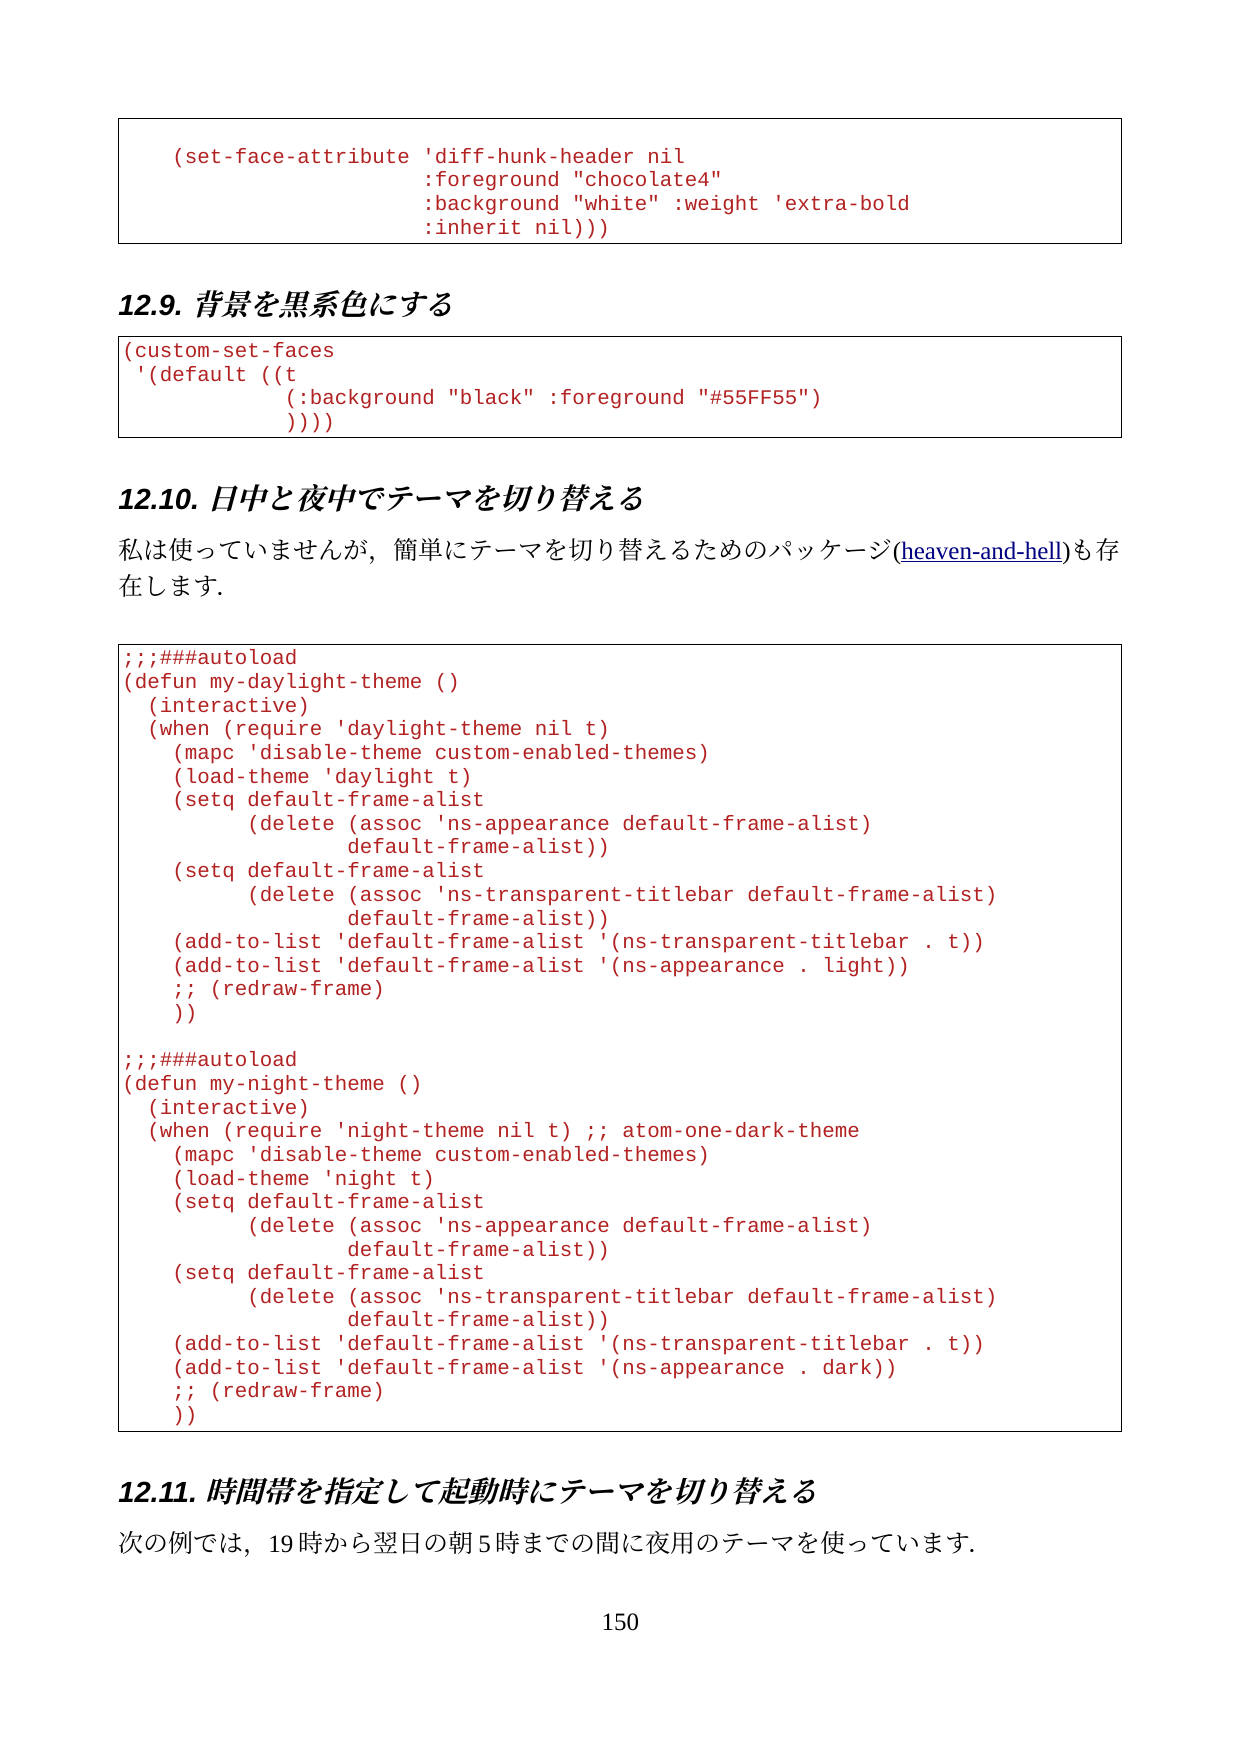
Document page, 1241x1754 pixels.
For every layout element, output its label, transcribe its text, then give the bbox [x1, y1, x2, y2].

text default-frame-alist)) [119, 903, 1121, 927]
text (add-to-list 'default-frame-alist '(ns-appearance . light)) [119, 951, 1121, 974]
text (defun my-night-theme () [119, 1069, 1121, 1093]
text (add-to-list 'default-frame-alist '(ns-transparent-titlebar . t)) [119, 1329, 1121, 1353]
text default-frame-alist)) [119, 1306, 1121, 1329]
text )) [119, 998, 1121, 1022]
text (mapc 'disable-theme custom-enabled-themes) [119, 1140, 1121, 1164]
text 私は使っていませんが，簡単にテーマを切り替えるためのパッケージ(heaven-and-hell)も存在します． [118, 530, 1122, 631]
text (setq default-frame-alist [119, 1258, 1121, 1282]
text (delete (assoc 'ns-transparent-titlebar default-frame-alist) [119, 880, 1121, 903]
text )))) [119, 407, 1121, 437]
text (load-theme 'night t) [119, 1164, 1121, 1187]
text (defun my-daylight-theme () [119, 667, 1121, 691]
text :background "white" :weight 'extra-bold [119, 189, 1121, 213]
subtitle 背景を黒系色にする [118, 282, 1122, 323]
text :inherit nil))) [119, 213, 1121, 243]
text (add-to-list 'default-frame-alist '(ns-appearance . dark)) [119, 1353, 1121, 1376]
text (custom-set-faces [119, 337, 1121, 360]
text (setq default-frame-alist [119, 785, 1121, 809]
text )) [119, 1400, 1121, 1431]
text (delete (assoc 'ns-appearance default-frame-alist) [119, 809, 1121, 833]
text (setq default-frame-alist [119, 856, 1121, 880]
text (interactive) [119, 691, 1121, 714]
text ;;;###autoload [119, 645, 1121, 667]
text (set-face-attribute 'diff-hunk-header nil [119, 142, 1121, 165]
text (delete (assoc 'ns-transparent-titlebar default-frame-alist) [119, 1282, 1121, 1306]
text (when (require 'night-theme nil t) ;; atom-one-dark-theme [119, 1116, 1121, 1140]
text 次の例では，19時から翌日の朝5時までの間に夜用のテーマを使っています． [118, 1523, 1122, 1559]
text (setq default-frame-alist [119, 1187, 1121, 1211]
subtitle 時間帯を指定して起動時にテーマを切り替える [118, 1469, 1122, 1511]
text ;;;###autoload [119, 1045, 1121, 1069]
text (interactive) [119, 1093, 1121, 1116]
text (add-to-list 'default-frame-alist '(ns-transparent-titlebar . t)) [119, 927, 1121, 951]
text '(default ((t [119, 360, 1121, 383]
text (:background "black" :foreground "#55FF55") [119, 383, 1121, 407]
text ;; (redraw-frame) [119, 974, 1121, 998]
text (when (require 'daylight-theme nil t) [119, 714, 1121, 738]
text default-frame-alist)) [119, 833, 1121, 856]
text (delete (assoc 'ns-appearance default-frame-alist) [119, 1211, 1121, 1234]
text ;; (redraw-frame) [119, 1376, 1121, 1400]
text :foreground "chocolate4" [119, 165, 1121, 189]
text default-frame-alist)) [119, 1234, 1121, 1258]
text (load-theme 'daylight t) [119, 762, 1121, 785]
subtitle 日中と夜中でテーマを切り替える [118, 476, 1122, 518]
text (mapc 'disable-theme custom-enabled-themes) [119, 738, 1121, 762]
